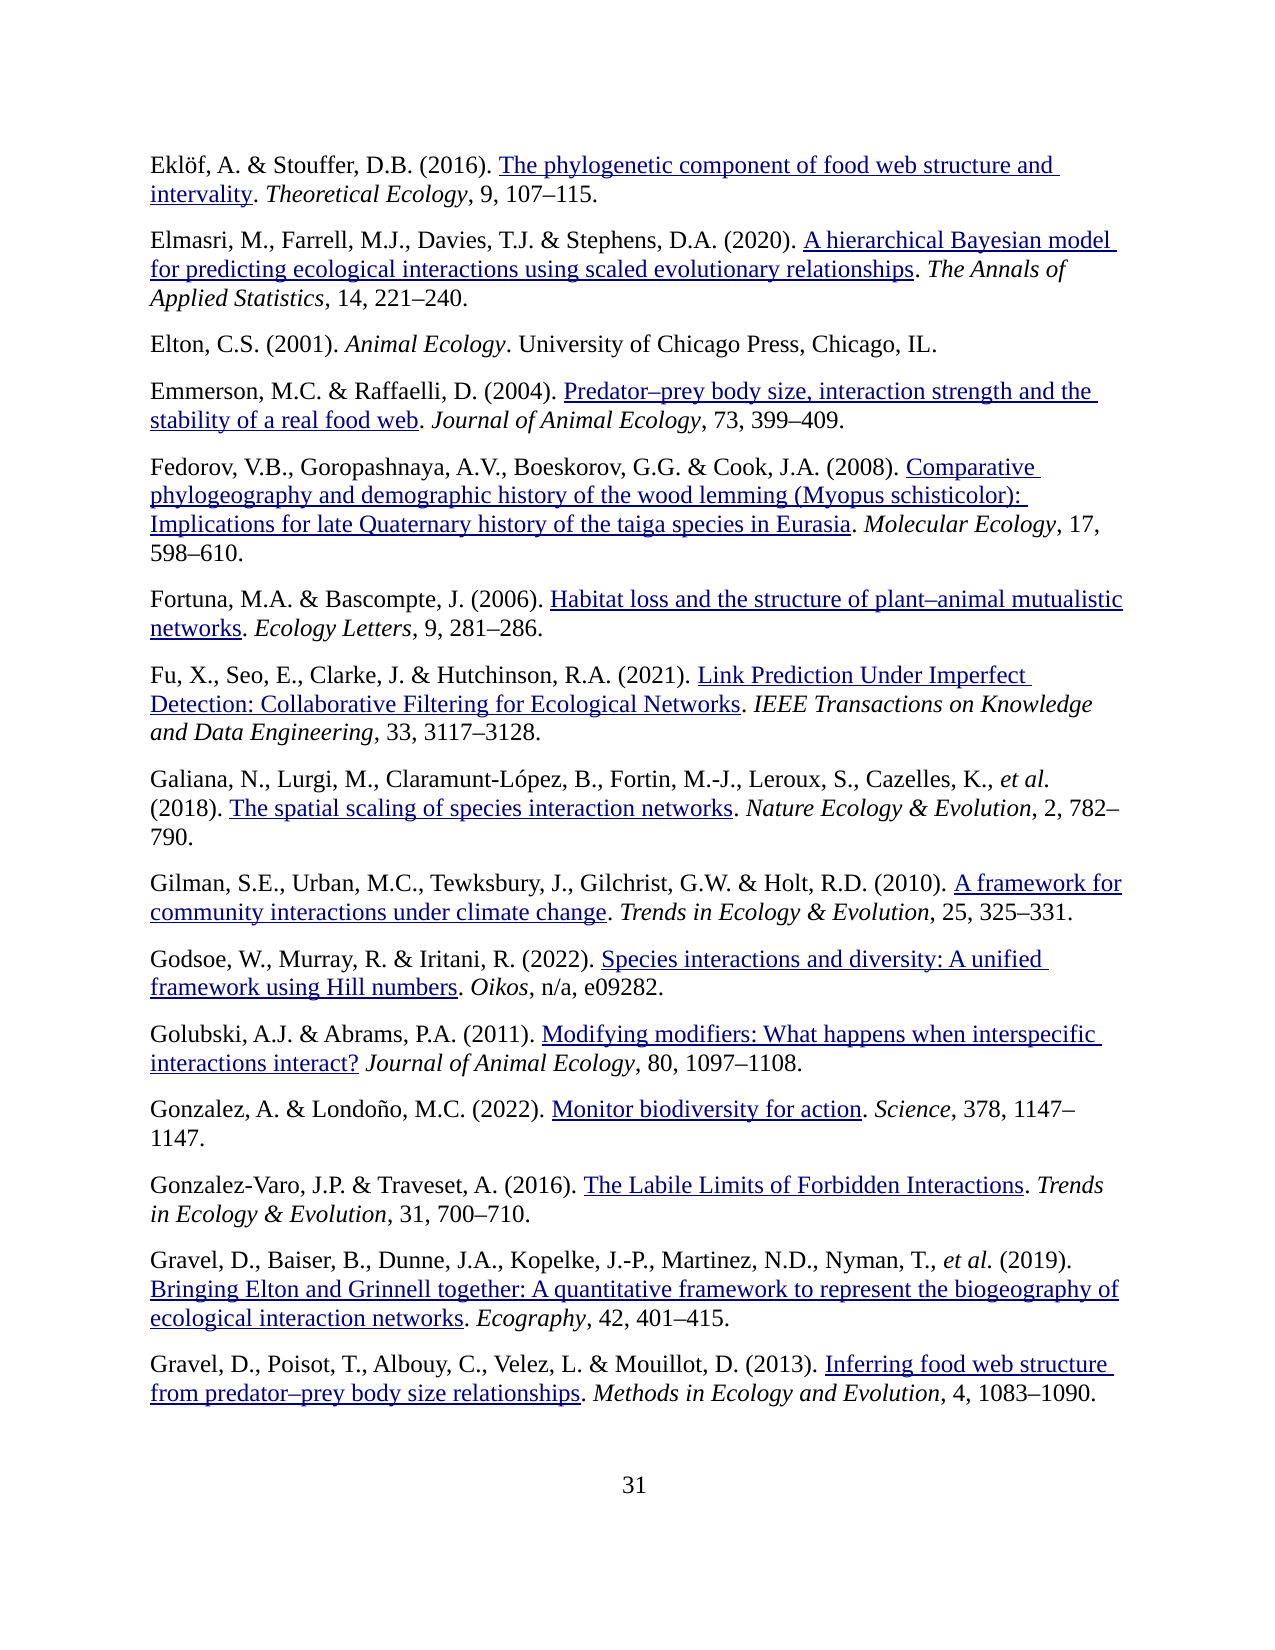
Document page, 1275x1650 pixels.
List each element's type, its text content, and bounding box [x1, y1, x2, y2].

text Emmerson, M.C. & Raffaelli, D. (2004). Predator–prey body size, interaction strength and the stability of a real food web. Journal of Animal Ecology, 73, 399–409. [150, 376, 1125, 434]
text Gonzalez-Varo, J.P. & Traveset, A. (2016). The Labile Limits of Forbidden Interactions. Trends in Ecology & Evolution, 31, 700–710. [150, 1170, 1125, 1227]
text Elmasri, M., Farrell, M.J., Davies, T.J. & Stephens, D.A. (2020). A hierarchical Bayesian model for predicting ecological interactions using scaled evolutionary relationships. The Annals of Applied Statistics, 14, 221–240. [150, 225, 1125, 312]
text Fu, X., Seo, E., Clarke, J. & Hutchinson, R.A. (2021). Link Prediction Under Imperfect Detection: Collaborative Filtering for Ecological Networks. IEEE Transactions on Knowledge and Data Engineering, 33, 3117–3128. [150, 660, 1125, 746]
text Gilman, S.E., Urban, M.C., Tewksbury, J., Gilchrist, G.W. & Holt, R.D. (2010). A framework for community interactions under climate change. Trends in Ecology & Evolution, 25, 325–331. [150, 868, 1125, 926]
text Gonzalez, A. & Londoño, M.C. (2022). Monitor biodiversity for action. Science, 378, 1147–1147. [150, 1094, 1125, 1152]
text Gravel, D., Baiser, B., Dunne, J.A., Kopelke, J.-P., Martinez, N.D., Nyman, T., et al. (2019). Bringing Elton and Grinnell together: A quantitative framework to represent the biogeography of ecological interaction networks. Ecography, 42, 401–415. [150, 1245, 1125, 1332]
text Galiana, N., Lurgi, M., Claramunt-López, B., Fortin, M.-J., Leroux, S., Cazelles, K., et al. (2018). The spatial scaling of species interaction networks. Nature Ecology & Evolution, 2, 782–790. [150, 764, 1125, 850]
text Elton, C.S. (2001). Animal Ecology. University of Chicago Press, Chicago, IL. [150, 329, 1125, 358]
text Fedorov, V.B., Goropashnaya, A.V., Boeskorov, G.G. & Cook, J.A. (2008). Comparative phylogeography and demographic history of the wood lemming (Myopus schisticolor): Implications for late Quaternary history of the taiga species in Eurasia. Molecular Ecology, 17, 598–610. [150, 452, 1125, 567]
text Godsoe, W., Murray, R. & Iritani, R. (2022). Species interactions and diversity: A unified framework using Hill numbers. Oikos, n/a, e09282. [150, 944, 1125, 1001]
text Fortuna, M.A. & Bascompte, J. (2006). Habitat loss and the structure of plant–animal mutualistic networks. Ecology Letters, 9, 281–286. [150, 584, 1125, 642]
text Eklöf, A. & Stouffer, D.B. (2016). The phylogenetic component of food web structure and intervality. Theoretical Ecology, 9, 107–115. [150, 150, 1125, 207]
text Golubski, A.J. & Abrams, P.A. (2011). Modifying modifiers: What happens when interspecific interactions interact? Journal of Animal Ecology, 80, 1097–1108. [150, 1019, 1125, 1077]
text Gravel, D., Poisot, T., Albouy, C., Velez, L. & Mouillot, D. (2013). Inferring food web structure from predator–prey body size relationships. Methods in Ecology and Evolution, 4, 1083–1090. [150, 1349, 1125, 1407]
